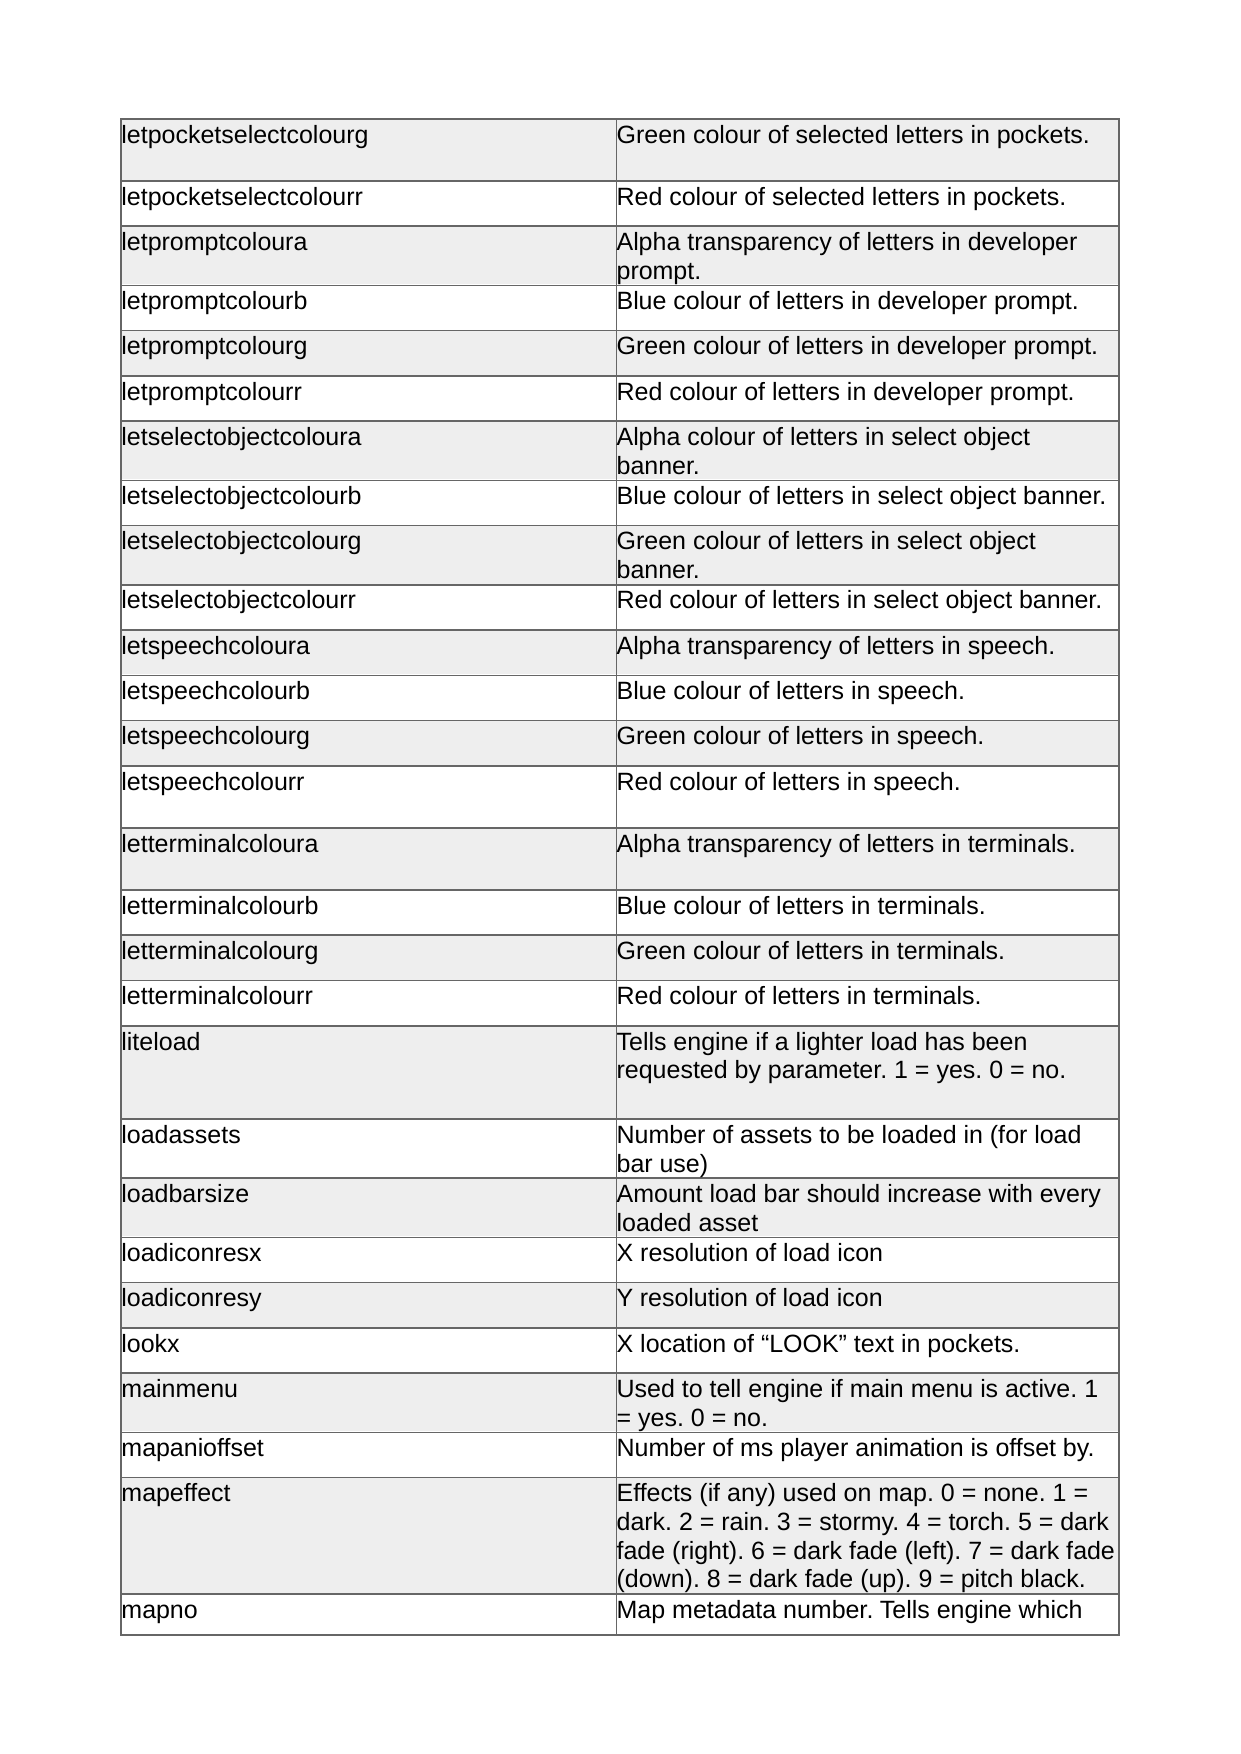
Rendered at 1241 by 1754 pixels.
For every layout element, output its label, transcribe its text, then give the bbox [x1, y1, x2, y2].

table_cell X resolution of load icon [617, 1238, 1118, 1282]
table_cell Red colour of letters in select object banner. [617, 586, 1118, 629]
table_cell Number of ms player animation is offset by. [617, 1433, 1118, 1477]
table_cell Map metadata number. Tells engine which [617, 1595, 1118, 1634]
table_cell loadiconresy [122, 1283, 616, 1327]
table_cell Red colour of selected letters in pockets. [617, 182, 1118, 225]
table_cell letspeechcolourb [122, 676, 616, 720]
table_cell letterminalcolourg [122, 936, 616, 980]
table_cell Tells engine if a lighter load has been requested by parameter. 1 = yes. 0 = no. [617, 1027, 1118, 1118]
table_cell letpromptcolourg [122, 331, 616, 375]
table_cell loadiconresx [122, 1238, 616, 1282]
table_cell Green colour of selected letters in pockets. [617, 120, 1118, 180]
table_cell Red colour of letters in terminals. [617, 981, 1118, 1025]
table_cell letterminalcoloura [122, 829, 616, 889]
table_cell loadbarsize [122, 1179, 616, 1236]
table_cell letselectobjectcolourr [122, 586, 616, 629]
table_cell liteload [122, 1027, 616, 1118]
table_cell letpocketselectcolourg [122, 120, 616, 180]
table_cell letpromptcolourr [122, 377, 616, 420]
table_cell Alpha colour of letters in select object banner. [617, 422, 1118, 479]
table_cell lookx [122, 1329, 616, 1372]
table_cell Green colour of letters in developer prompt. [617, 331, 1118, 375]
table_cell letselectobjectcolourb [122, 481, 616, 525]
table_cell Green colour of letters in terminals. [617, 936, 1118, 980]
table_cell Blue colour of letters in terminals. [617, 891, 1118, 934]
table_cell X location of “LOOK” text in pockets. [617, 1329, 1118, 1372]
table_cell loadassets [122, 1120, 616, 1177]
table_cell Alpha transparency of letters in developer prompt. [617, 227, 1118, 284]
table_cell letterminalcolourb [122, 891, 616, 934]
table_cell letpromptcoloura [122, 227, 616, 284]
table_cell Red colour of letters in developer prompt. [617, 377, 1118, 420]
table_cell Blue colour of letters in select object banner. [617, 481, 1118, 525]
table_cell Red colour of letters in speech. [617, 767, 1118, 827]
table_cell mainmenu [122, 1374, 616, 1431]
table_cell mapanioffset [122, 1433, 616, 1477]
table_cell Number of assets to be loaded in (for load bar use) [617, 1120, 1118, 1177]
table_cell letterminalcolourr [122, 981, 616, 1025]
table_cell Y resolution of load icon [617, 1283, 1118, 1327]
table_cell Alpha transparency of letters in terminals. [617, 829, 1118, 889]
table_cell Green colour of letters in speech. [617, 721, 1118, 765]
table_cell Effects (if any) used on map. 0 = none. 1 = dark. 2 = rain. 3 = stormy. 4 = torch. 5 = dark fade (right). 6 = dark fade (left). 7 = dark fade (down). 8 = dark fade (up). 9 = pitch black. [617, 1478, 1118, 1593]
table_cell letpocketselectcolourr [122, 182, 616, 225]
table_cell letselectobjectcolourg [122, 526, 616, 584]
table_cell Alpha transparency of letters in speech. [617, 631, 1118, 674]
table_cell Green colour of letters in select object banner. [617, 526, 1118, 584]
table_cell mapno [122, 1595, 616, 1634]
table_cell Used to tell engine if main menu is active. 1 = yes. 0 = no. [617, 1374, 1118, 1431]
table_cell letspeechcolourg [122, 721, 616, 765]
table_cell letspeechcolourr [122, 767, 616, 827]
table_cell mapeffect [122, 1478, 616, 1593]
table_cell letspeechcoloura [122, 631, 616, 674]
table_cell Blue colour of letters in developer prompt. [617, 286, 1118, 330]
table_cell Amount load bar should increase with every loaded asset [617, 1179, 1118, 1236]
table_cell letselectobjectcoloura [122, 422, 616, 479]
table_cell Blue colour of letters in speech. [617, 676, 1118, 720]
table_cell letpromptcolourb [122, 286, 616, 330]
